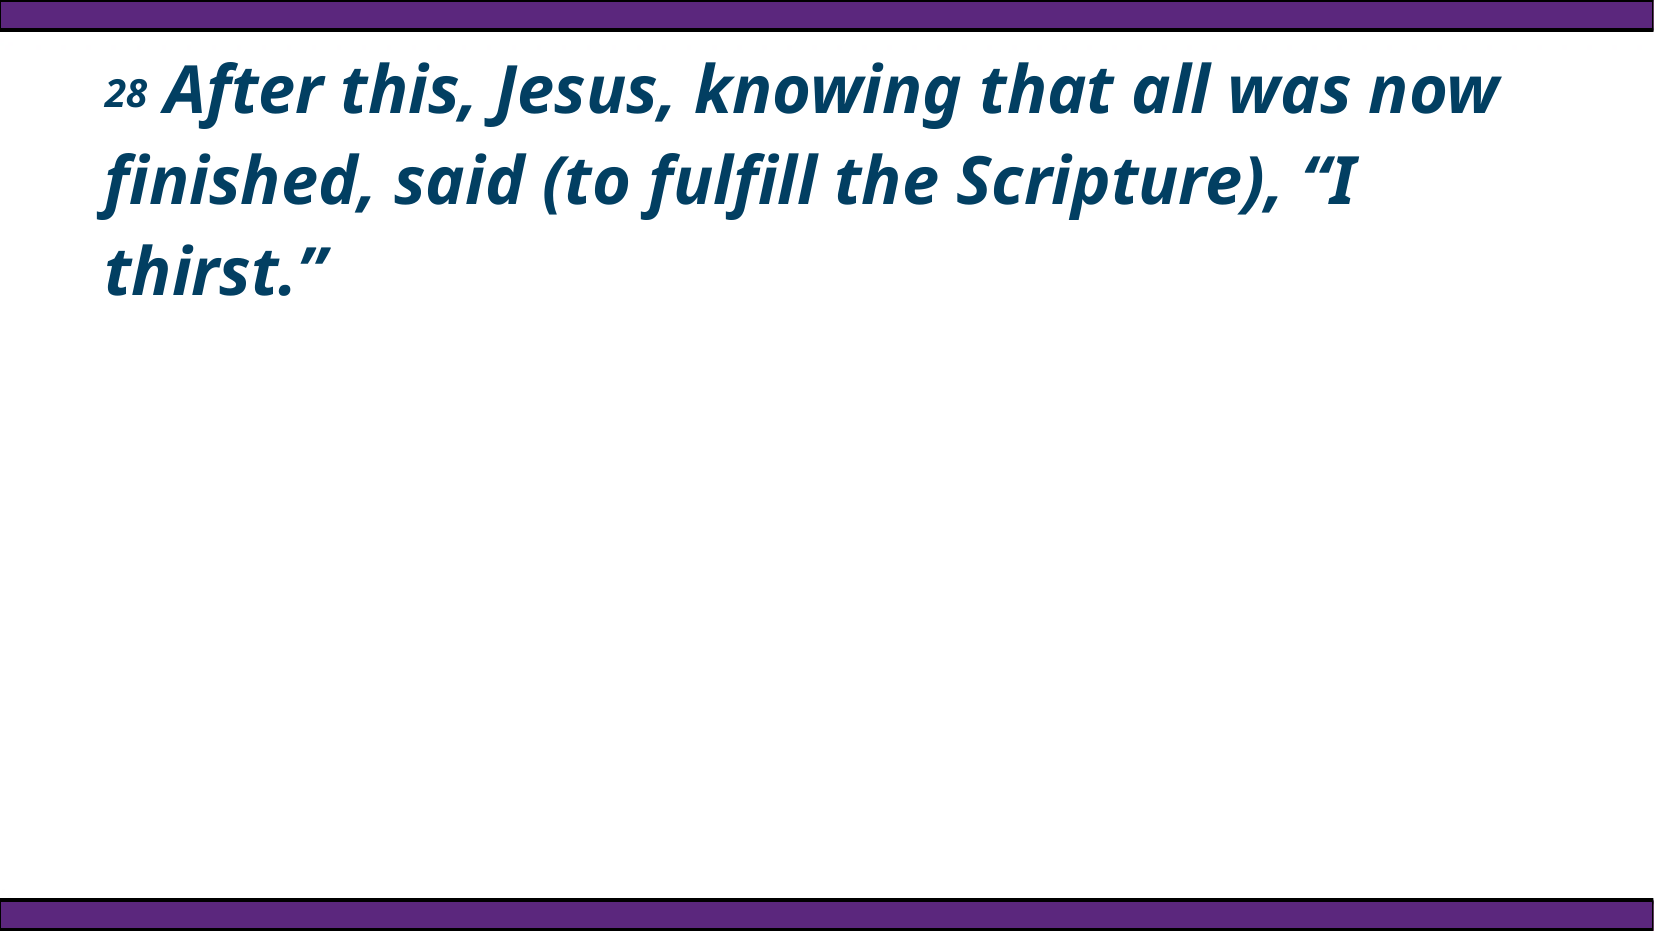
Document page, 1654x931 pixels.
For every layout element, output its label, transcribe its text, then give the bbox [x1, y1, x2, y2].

text_box [105, 255, 1531, 348]
text_box [0, 0, 1654, 31]
text_box 28 After this, Jesus, knowing that all was now finished, said (to fulfill the Scripture), “I thirst.” [90, 35, 1546, 241]
picture [0, 31, 1654, 900]
text_box [0, 900, 1654, 931]
